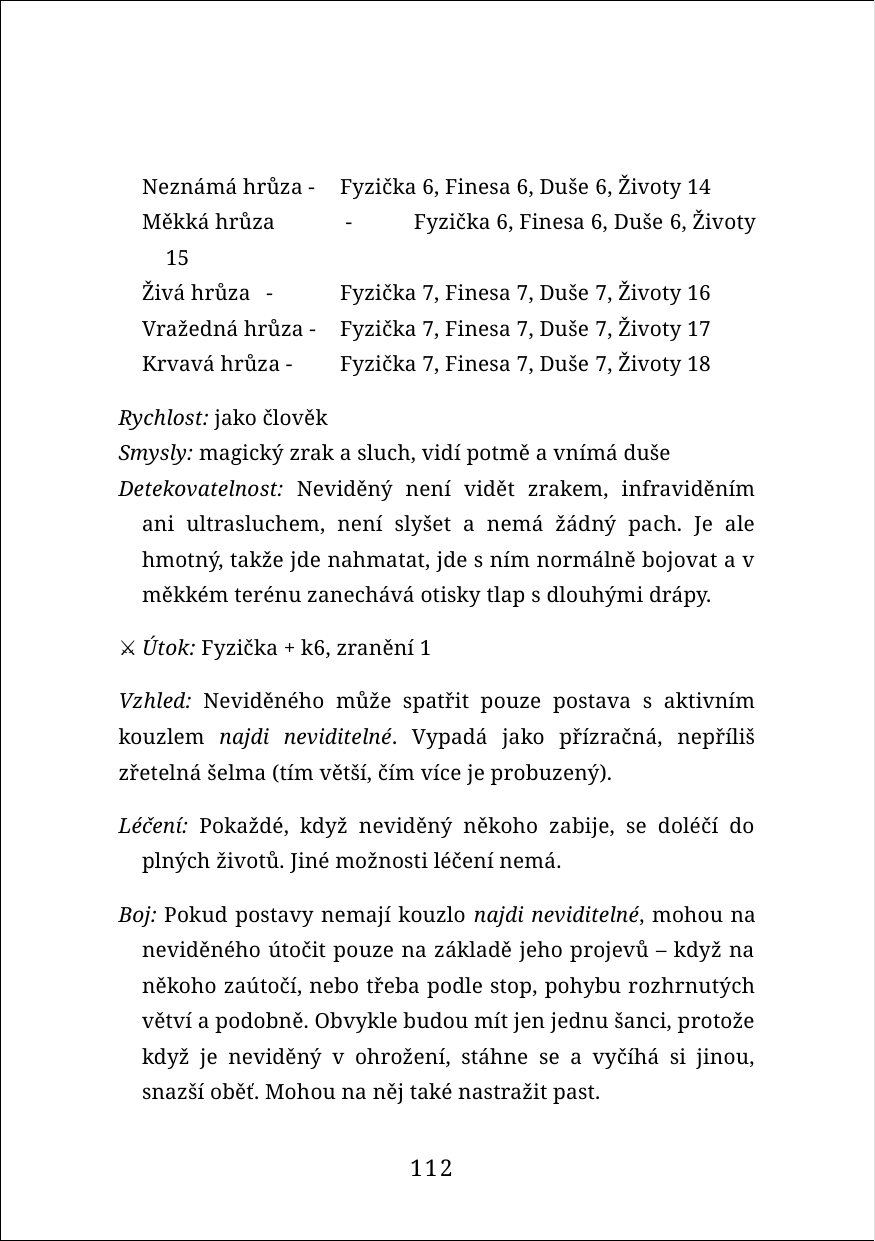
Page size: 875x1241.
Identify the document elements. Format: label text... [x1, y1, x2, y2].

text Vražedná hrůza - Fyzička 7, Finesa 7, Duše 7, Životy 17 [142, 314, 756, 342]
text Živá hrůza - Fyzička 7, Finesa 7, Duše 7, Životy 16 [142, 278, 756, 307]
text ⚔ Útok: Fyzička + k6, zranění 1 [118, 633, 756, 662]
text Neznámá hrůza - Fyzička 6, Finesa 6, Duše 6, Životy 14 [142, 172, 756, 200]
text Detekovatelnost: Neviděný není vidět zrakem, infraviděním ani ultrasluchem, není slyšet a nemá žádný pach. Je ale hmotný, takže jde nahmatat, jde s ním normálně bojovat a v měkkém terénu zanechává otisky tlap s dlouhými drápy. [118, 474, 756, 609]
text Rychlost: jako člověk [118, 403, 756, 431]
text Vzhled: Neviděného může spatřit pouze postava s aktivním kouzlem najdi neviditelné. Vypadá jako přízračná, nepříliš zřetelná šelma (tím větší, čím více je probuzený). [118, 687, 756, 786]
text Boj: Pokud postavy nemají kouzlo najdi neviditelné, mohou na neviděného útočit pouze na základě jeho projevů – když na někoho zaútočí, nebo třeba podle stop, pohybu rozhrnutých větví a podobně. Obvykle budou mít jen jednu šanci, protože když je neviděný v ohrožení, stáhne se a vyčíhá si jinou, snazší oběť. Mohou na něj také nastražit past. [118, 900, 756, 1106]
text Léčení: Pokaždé, když neviděný někoho zabije, se doléčí do plných životů. Jiné možnosti léčení nemá. [118, 811, 756, 875]
text Měkká hrůza - Fyzička 6, Finesa 6, Duše 6, Životy 15 [142, 207, 756, 271]
text Krvavá hrůza - Fyzička 7, Finesa 7, Duše 7, Životy 18 [142, 349, 756, 378]
text Smysly: magický zrak a sluch, vidí potmě a vnímá duše [118, 438, 756, 467]
